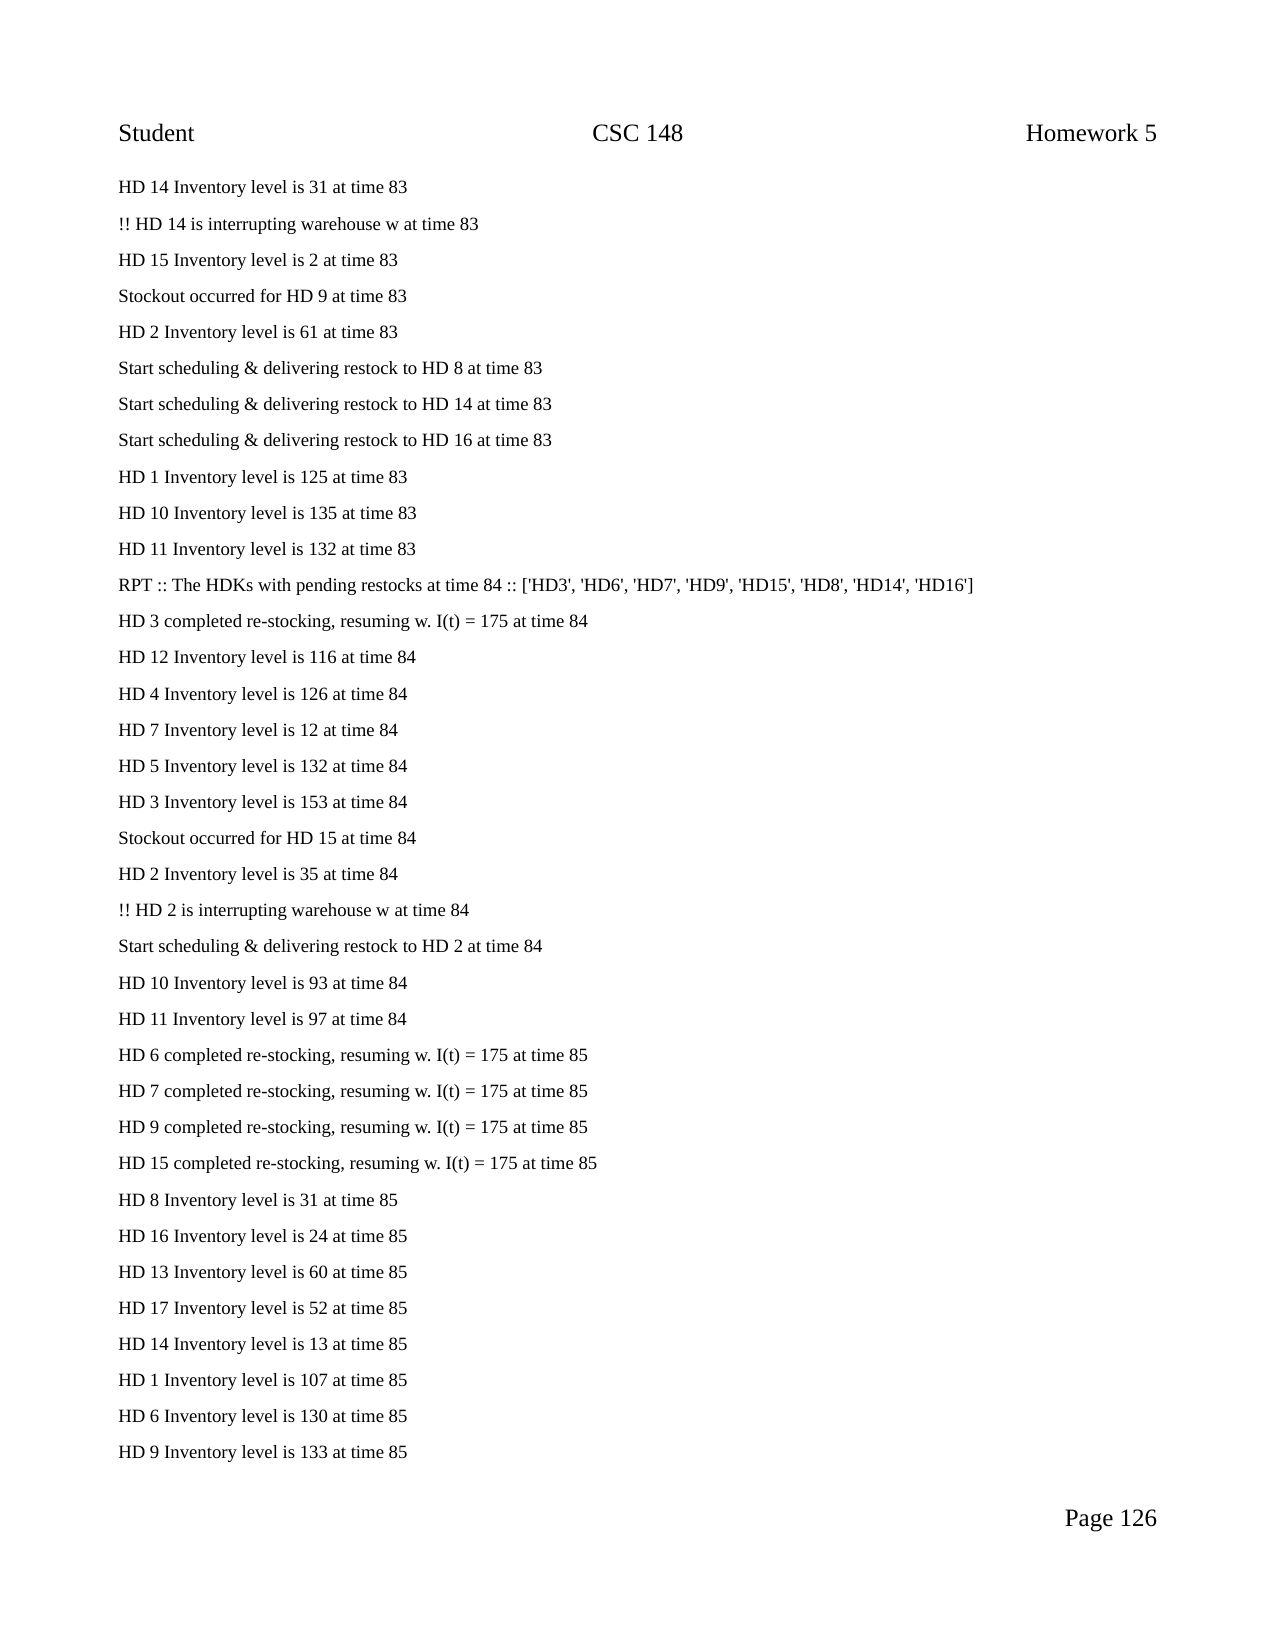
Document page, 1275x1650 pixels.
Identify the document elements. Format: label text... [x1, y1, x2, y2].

text HD 8 Inventory level is 31 at time 85 [118, 1188, 1157, 1210]
text !! HD 2 is interrupting warehouse w at time 84 [118, 899, 1157, 921]
text HD 9 Inventory level is 133 at time 85 [118, 1441, 1157, 1463]
text HD 1 Inventory level is 125 at time 83 [118, 466, 1157, 487]
text HD 7 completed re-stocking, resuming w. I(t) = 175 at time 85 [118, 1080, 1157, 1102]
text HD 5 Inventory level is 132 at time 84 [118, 755, 1157, 776]
text HD 10 Inventory level is 135 at time 83 [118, 502, 1157, 523]
text HD 16 Inventory level is 24 at time 85 [118, 1224, 1157, 1246]
text Start scheduling & delivering restock to HD 14 at time 83 [118, 393, 1157, 415]
text HD 15 completed re-stocking, resuming w. I(t) = 175 at time 85 [118, 1152, 1157, 1174]
text HD 6 completed re-stocking, resuming w. I(t) = 175 at time 85 [118, 1044, 1157, 1065]
text HD 6 Inventory level is 130 at time 85 [118, 1405, 1157, 1427]
text HD 11 Inventory level is 132 at time 83 [118, 538, 1157, 559]
text HD 14 Inventory level is 13 at time 85 [118, 1333, 1157, 1354]
text HD 2 Inventory level is 61 at time 83 [118, 321, 1157, 342]
text HD 13 Inventory level is 60 at time 85 [118, 1261, 1157, 1282]
text HD 2 Inventory level is 35 at time 84 [118, 863, 1157, 885]
text HD 12 Inventory level is 116 at time 84 [118, 646, 1157, 668]
text HD 15 Inventory level is 2 at time 83 [118, 249, 1157, 270]
text HD 3 Inventory level is 153 at time 84 [118, 791, 1157, 812]
text HD 11 Inventory level is 97 at time 84 [118, 1008, 1157, 1029]
text HD 1 Inventory level is 107 at time 85 [118, 1369, 1157, 1391]
text HD 10 Inventory level is 93 at time 84 [118, 972, 1157, 993]
text Stockout occurred for HD 9 at time 83 [118, 285, 1157, 306]
text HD 14 Inventory level is 31 at time 83 [118, 176, 1157, 198]
text HD 17 Inventory level is 52 at time 85 [118, 1297, 1157, 1318]
text Stockout occurred for HD 15 at time 84 [118, 827, 1157, 848]
text HD 4 Inventory level is 126 at time 84 [118, 682, 1157, 704]
text Start scheduling & delivering restock to HD 2 at time 84 [118, 935, 1157, 957]
text RPT :: The HDKs with pending restocks at time 84 :: ['HD3', 'HD6', 'HD7', 'HD9', 'HD15', 'HD8', 'HD14', 'HD16'] [118, 574, 1157, 596]
text HD 3 completed re-stocking, resuming w. I(t) = 175 at time 84 [118, 610, 1157, 632]
text HD 9 completed re-stocking, resuming w. I(t) = 175 at time 85 [118, 1116, 1157, 1138]
text Start scheduling & delivering restock to HD 8 at time 83 [118, 357, 1157, 379]
text HD 7 Inventory level is 12 at time 84 [118, 718, 1157, 740]
text Start scheduling & delivering restock to HD 16 at time 83 [118, 429, 1157, 451]
text !! HD 14 is interrupting warehouse w at time 83 [118, 212, 1157, 234]
